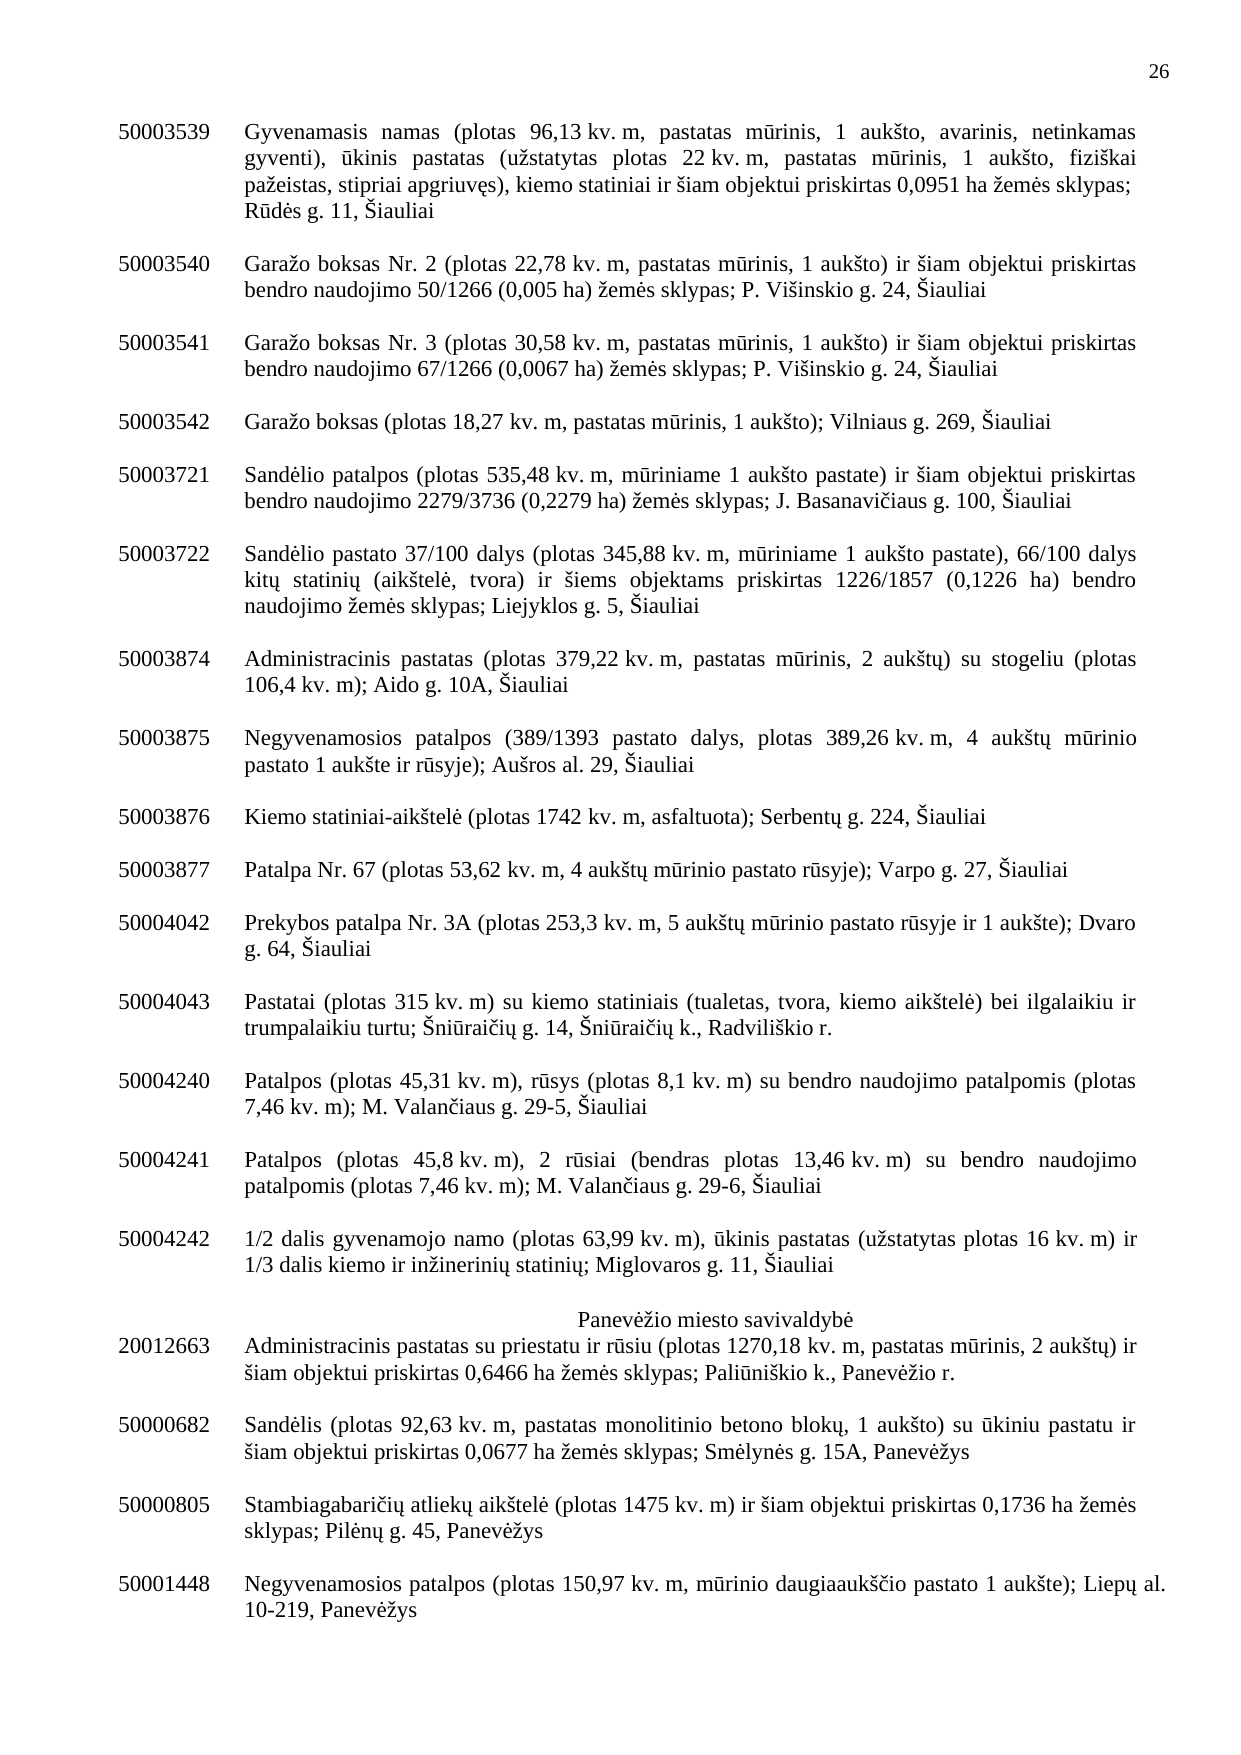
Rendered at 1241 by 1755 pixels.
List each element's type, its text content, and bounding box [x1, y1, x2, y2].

table_cell 50001448 [101, 1570, 233, 1622]
table_cell [1178, 909, 1192, 961]
table_cell [1193, 540, 1198, 619]
table_cell Pastatai (plotas 315 kv. m) su kiemo statiniais (tualetas, tvora, kiemo aikštelė) bei ilgalaikiu ir trumpalaikiu turtu; Šniūraičių g. 14, Šniūraičių k., Radviliškio r. [233, 988, 1148, 1041]
table_cell [1148, 118, 1163, 223]
table_cell [1148, 1067, 1163, 1119]
table_cell 20012663 [101, 1333, 233, 1385]
table_cell Sandėlio pastato 37/100 dalys (plotas 345,88 kv. m, mūriniame 1 aukšto pastate), 66/100 dalys kitų statinių (aikštelė, tvora) ir šiems objektams priskirtas 1226/1857 (0,1226 ha) bendro naudojimo žemės sklypas; Liejyklos g. 5, Šiauliai [233, 540, 1148, 619]
table_cell [101, 434, 1198, 461]
table_cell [101, 830, 1198, 856]
table_cell [1178, 1146, 1192, 1199]
table_cell [1148, 909, 1163, 961]
table_cell [101, 1199, 1198, 1225]
table_cell Garažo boksas Nr. 3 (plotas 30,58 kv. m, pastatas mūrinis, 1 aukšto) ir šiam objektui priskirtas bendro naudojimo 67/1266 (0,0067 ha) žemės sklypas; P. Višinskio g. 24, Šiauliai [233, 329, 1148, 382]
table_cell 50003721 [101, 461, 233, 513]
table_cell Sandėlis (plotas 92,63 kv. m, pastatas monolitinio betono blokų, 1 aukšto) su ūkiniu pastatu ir šiam objektui priskirtas 0,0677 ha žemės sklypas; Smėlynės g. 15A, Panevėžys [233, 1412, 1148, 1464]
table_cell [1193, 250, 1198, 303]
table_cell [101, 1120, 1198, 1146]
table_cell [1178, 724, 1192, 777]
table_cell [1148, 408, 1163, 434]
table_cell [1178, 540, 1192, 619]
table_cell [1193, 1146, 1198, 1199]
table_cell [1163, 1491, 1178, 1543]
table_cell Kiemo statiniai-aikštelė (plotas 1742 kv. m, asfaltuota); Serbentų g. 224, Šiauliai [233, 803, 1148, 830]
table_cell Garažo boksas (plotas 18,27 kv. m, pastatas mūrinis, 1 aukšto); Vilniaus g. 269, Šiauliai [233, 408, 1148, 434]
table_cell 50003722 [101, 540, 233, 619]
table_cell [1193, 408, 1198, 434]
table_cell 50003540 [101, 250, 233, 303]
table_cell [1148, 250, 1163, 303]
table_cell [1163, 1146, 1178, 1199]
table_cell [1193, 724, 1198, 777]
table_cell [1148, 1333, 1163, 1385]
table_cell [1193, 1570, 1198, 1622]
table_cell [1148, 540, 1163, 619]
table_cell [1163, 329, 1178, 382]
table_cell [1163, 988, 1178, 1041]
table_cell Negyvenamosios patalpos (plotas 150,97 kv. m, mūrinio daugiaaukščio pastato 1 aukšte); Liepų al. 10-219, Panevėžys [233, 1570, 1178, 1622]
table_cell [1178, 988, 1192, 1041]
table_cell [1178, 1412, 1192, 1464]
table_cell [1178, 1225, 1192, 1278]
table_cell Garažo boksas Nr. 2 (plotas 22,78 kv. m, pastatas mūrinis, 1 aukšto) ir šiam objektui priskirtas bendro naudojimo 50/1266 (0,005 ha) žemės sklypas; P. Višinskio g. 24, Šiauliai [233, 250, 1148, 303]
table_cell [1163, 461, 1178, 513]
table_cell [1148, 461, 1163, 513]
table_cell Administracinis pastatas (plotas 379,22 kv. m, pastatas mūrinis, 2 aukštų) su stogeliu (plotas 106,4 kv. m); Aido g. 10A, Šiauliai [233, 645, 1148, 698]
table_cell [1148, 1491, 1163, 1543]
table_cell [101, 382, 1198, 408]
table_cell Stambiagabaričių atliekų aikštelė (plotas 1475 kv. m) ir šiam objektui priskirtas 0,1736 ha žemės sklypas; Pilėnų g. 45, Panevėžys [233, 1491, 1148, 1543]
table_cell 50000805 [101, 1491, 233, 1543]
table_cell [1148, 988, 1163, 1041]
table_cell [1148, 1146, 1163, 1199]
table_cell 50003877 [101, 856, 233, 882]
table_cell [1178, 856, 1192, 882]
table_cell 50003874 [101, 645, 233, 698]
table_cell [1163, 118, 1178, 223]
table_cell [101, 1306, 233, 1332]
table_cell 50004240 [101, 1067, 233, 1119]
table_cell [1163, 645, 1178, 698]
table_cell [1148, 856, 1163, 882]
table_cell [1163, 1412, 1178, 1464]
table_cell [101, 1543, 1198, 1570]
table_cell [1193, 461, 1198, 513]
table_cell [101, 961, 1198, 988]
table_cell [101, 883, 1198, 909]
table_cell [1163, 540, 1178, 619]
table_cell [1193, 1412, 1198, 1464]
table_cell [1163, 856, 1178, 882]
table_cell [101, 514, 1198, 540]
table_cell [1178, 461, 1192, 513]
table_cell [101, 1278, 1198, 1304]
table_cell Panevėžio miesto savivaldybė [233, 1306, 1198, 1332]
table_cell Negyvenamosios patalpos (389/1393 pastato dalys, plotas 389,26 kv. m, 4 aukštų mūrinio pastato 1 aukšte ir rūsyje); Aušros al. 29, Šiauliai [233, 724, 1148, 777]
table_cell 50004043 [101, 988, 233, 1041]
table_cell [1178, 803, 1192, 830]
table_cell 50003541 [101, 329, 233, 382]
table_cell [1178, 645, 1192, 698]
table_cell Gyvenamasis namas (plotas 96,13 kv. m, pastatas mūrinis, 1 aukšto, avarinis, netinkamas gyventi), ūkinis pastatas (užstatytas plotas 22 kv. m, pastatas mūrinis, 1 aukšto, fiziškai pažeistas, stipriai apgriuvęs), kiemo statiniai ir šiam objektui priskirtas 0,0951 ha žemės sklypas; Rūdės g. 11, Šiauliai [233, 118, 1148, 223]
table_cell [1193, 1067, 1198, 1119]
table_cell [101, 698, 1198, 724]
table_cell 50003542 [101, 408, 233, 434]
table_cell 50003539 [101, 118, 233, 223]
table_cell 50004241 [101, 1146, 233, 1199]
table_cell 50003875 [101, 724, 233, 777]
table_cell [1178, 1067, 1192, 1119]
table_cell [1148, 803, 1163, 830]
table_cell [101, 1464, 1198, 1491]
table_cell 1/2 dalis gyvenamojo namo (plotas 63,99 kv. m), ūkinis pastatas (užstatytas plotas 16 kv. m) ir 1/3 dalis kiemo ir inžinerinių statinių; Miglovaros g. 11, Šiauliai [233, 1225, 1148, 1278]
table_cell 50000682 [101, 1412, 233, 1464]
table_cell [1193, 988, 1198, 1041]
table_cell Prekybos patalpa Nr. 3A (plotas 253,3 kv. m, 5 aukštų mūrinio pastato rūsyje ir 1 aukšte); Dvaro g. 64, Šiauliai [233, 909, 1148, 961]
table_cell [1163, 1067, 1178, 1119]
table_cell [101, 619, 1198, 645]
table_cell [1163, 1225, 1178, 1278]
table_cell 50003876 [101, 803, 233, 830]
table_cell [101, 1041, 1198, 1067]
table_cell 50004042 [101, 909, 233, 961]
table_cell [1178, 1333, 1192, 1385]
table_cell [1163, 250, 1178, 303]
table_cell [1178, 329, 1192, 382]
table_cell [101, 224, 1198, 250]
table_cell [1193, 329, 1198, 382]
table_cell Sandėlio patalpos (plotas 535,48 kv. m, mūriniame 1 aukšto pastate) ir šiam objektui priskirtas bendro naudojimo 2279/3736 (0,2279 ha) žemės sklypas; J. Basanavičiaus g. 100, Šiauliai [233, 461, 1148, 513]
table_cell [1178, 1570, 1192, 1622]
table_cell [1148, 1412, 1163, 1464]
table_cell [1193, 1333, 1198, 1385]
table_cell Patalpos (plotas 45,31 kv. m), rūsys (plotas 8,1 kv. m) su bendro naudojimo patalpomis (plotas 7,46 kv. m); M. Valančiaus g. 29-5, Šiauliai [233, 1067, 1148, 1119]
table_cell 50004242 [101, 1225, 233, 1278]
table_cell [1193, 856, 1198, 882]
table_cell [1193, 909, 1198, 961]
table_cell [1163, 408, 1178, 434]
table_cell [1178, 118, 1192, 223]
table_cell [1178, 1491, 1192, 1543]
table_cell Patalpos (plotas 45,8 kv. m), 2 rūsiai (bendras plotas 13,46 kv. m) su bendro naudojimo patalpomis (plotas 7,46 kv. m); M. Valančiaus g. 29-6, Šiauliai [233, 1146, 1148, 1199]
table_cell [1193, 1491, 1198, 1543]
table_cell [101, 1385, 1198, 1412]
table_cell [1163, 724, 1178, 777]
table_cell [1178, 408, 1192, 434]
table_cell [1163, 803, 1178, 830]
table_cell [1193, 803, 1198, 830]
table_cell [1148, 329, 1163, 382]
table_cell [1193, 1225, 1198, 1278]
table_cell [1163, 909, 1178, 961]
table_cell [1148, 724, 1163, 777]
table_cell [1193, 645, 1198, 698]
table_cell [1163, 1333, 1178, 1385]
table_cell [1178, 250, 1192, 303]
table_cell Patalpa Nr. 67 (plotas 53,62 kv. m, 4 aukštų mūrinio pastato rūsyje); Varpo g. 27, Šiauliai [233, 856, 1148, 882]
table_cell Administracinis pastatas su priestatu ir rūsiu (plotas 1270,18 kv. m, pastatas mūrinis, 2 aukštų) ir šiam objektui priskirtas 0,6466 ha žemės sklypas; Paliūniškio k., Panevėžio r. [233, 1333, 1148, 1385]
table_cell [1148, 645, 1163, 698]
table_cell [101, 303, 1198, 329]
table_cell [1148, 1225, 1163, 1278]
table_cell [1193, 118, 1198, 223]
table_cell [101, 777, 1198, 803]
